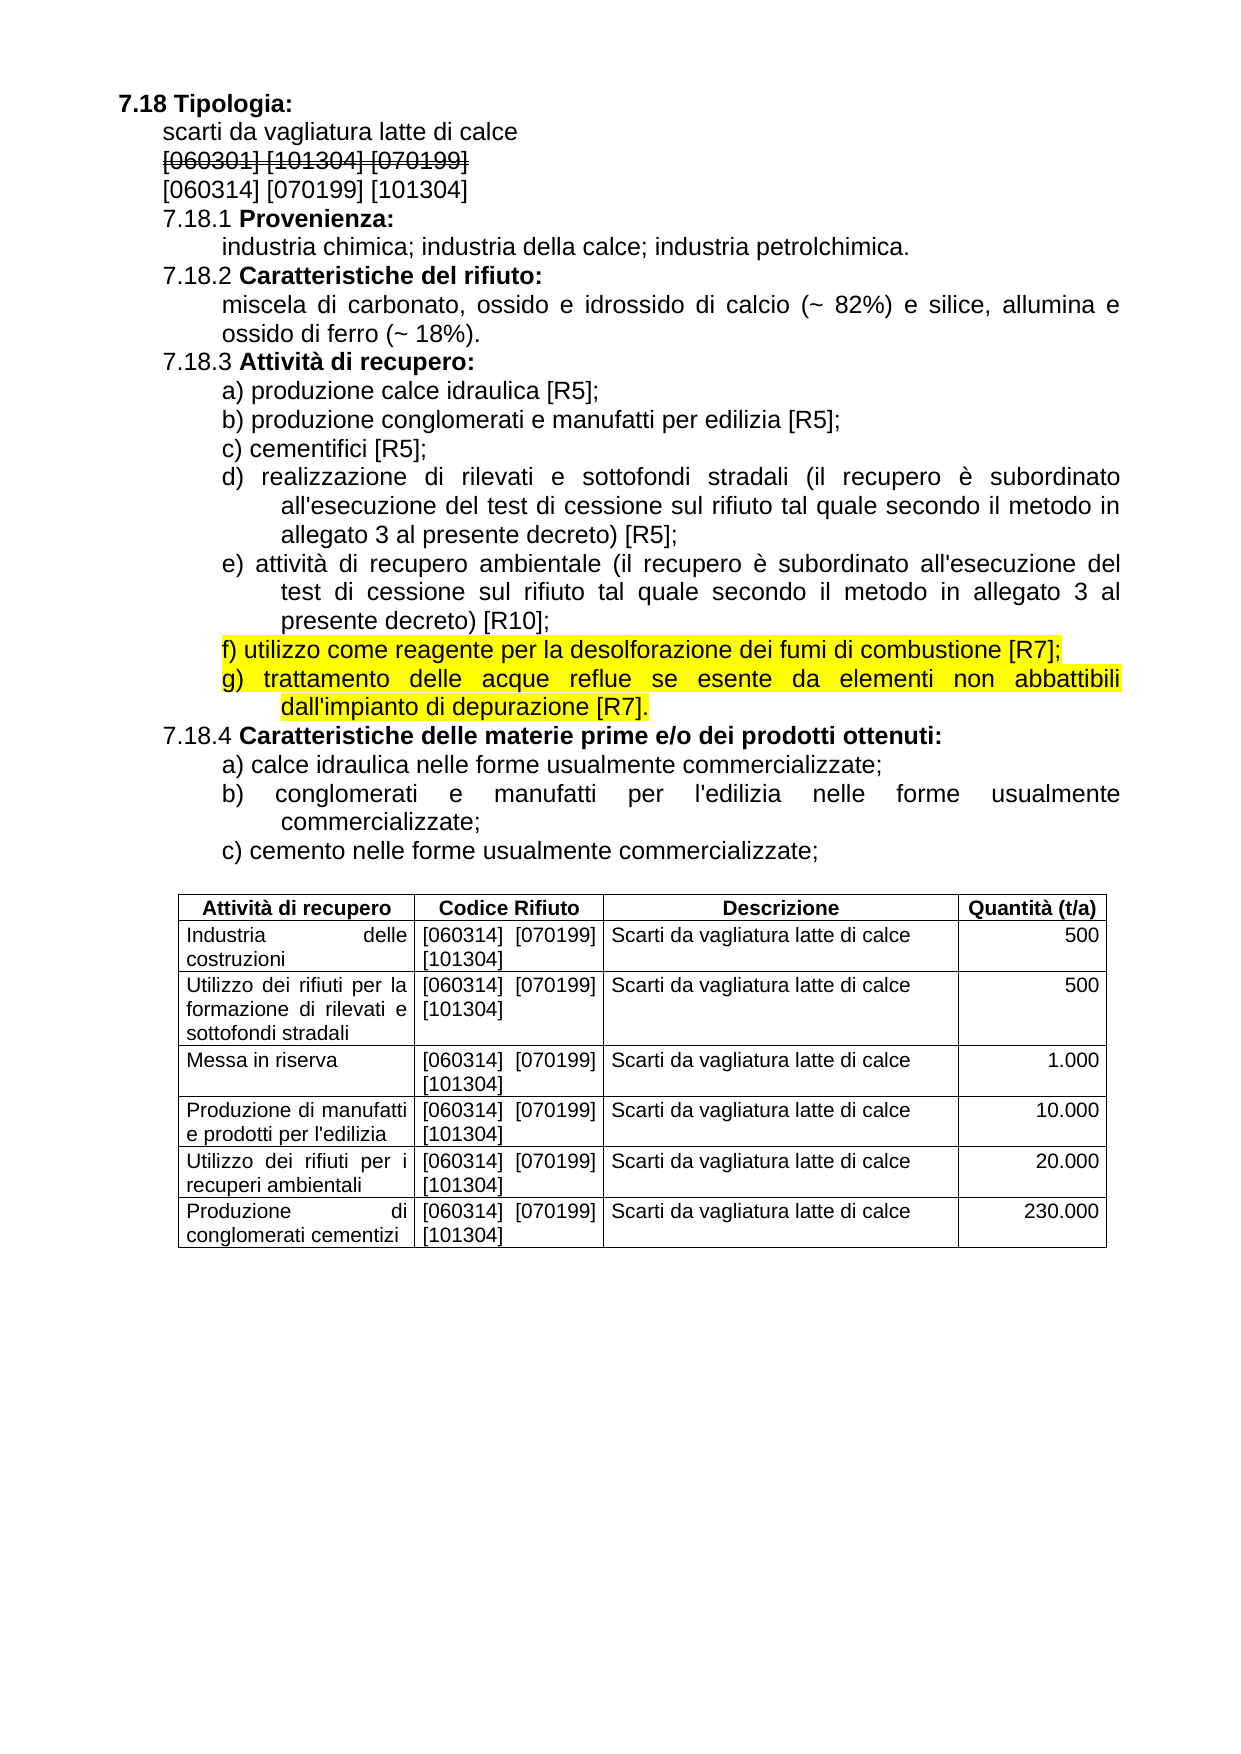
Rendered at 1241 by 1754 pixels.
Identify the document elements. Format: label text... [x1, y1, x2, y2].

text scarti da vagliatura latte di calce [162, 117, 1122, 146]
table_cell [060314] [070199] [101304] [415, 1046, 603, 1096]
table_cell Scarti da vagliatura latte di calce [604, 921, 958, 971]
table_cell 230.000 [959, 1198, 1106, 1247]
text [060301] [101304] [070199] [162, 146, 1122, 175]
text b) produzione conglomerati e manufatti per edilizia [R5]; [222, 405, 1122, 434]
table_header Codice Rifiuto [415, 895, 603, 920]
table_header Descrizione [604, 895, 958, 920]
table_cell Messa in riserva [179, 1046, 414, 1096]
text 7.18.2 Caratteristiche del rifiuto: [162, 261, 1122, 290]
table_cell Scarti da vagliatura latte di calce [604, 1046, 958, 1096]
subtitle 7.18 Tipologia: [118, 89, 1122, 117]
table_cell Scarti da vagliatura latte di calce [604, 1097, 958, 1146]
text 7.18.3 Attività di recupero: [162, 347, 1122, 376]
text c) cemento nelle forme usualmente commercializzate; [222, 836, 1122, 865]
table_cell Scarti da vagliatura latte di calce [604, 1198, 958, 1247]
table_header Attività di recupero [179, 895, 414, 920]
text e) attività di recupero ambientale (il recupero è subordinato all'esecuzione del test di cessione sul rifiuto tal quale secondo il metodo in allegato 3 al presente decreto) [R10]; [222, 549, 1122, 635]
table_cell [060314] [070199] [101304] [415, 1097, 603, 1146]
table_cell 500 [959, 921, 1106, 971]
table_cell [060314] [070199] [101304] [415, 1198, 603, 1247]
table_cell Produzione di conglomerati cementizi [179, 1198, 414, 1247]
table_header Quantità (t/a) [959, 895, 1106, 920]
table_cell 500 [959, 972, 1106, 1045]
table_cell [060314] [070199] [101304] [415, 1147, 603, 1197]
text f) utilizzo come reagente per la desolforazione dei fumi di combustione [R7]; [222, 635, 1122, 664]
table_cell Utilizzo dei rifiuti per i recuperi ambientali [179, 1147, 414, 1197]
table_cell Industria delle costruzioni [179, 921, 414, 971]
table_cell [060314] [070199] [101304] [415, 921, 603, 971]
text miscela di carbonato, ossido e idrossido di calcio (~ 82%) e silice, allumina e ossido di ferro (~ 18%). [222, 290, 1122, 347]
table_cell Produzione di manufatti e prodotti per l'edilizia [179, 1097, 414, 1146]
text c) cementifici [R5]; [222, 434, 1122, 462]
table_cell Scarti da vagliatura latte di calce [604, 1147, 958, 1197]
table_cell 20.000 [959, 1147, 1106, 1197]
text 7.18.1 Provenienza: [162, 204, 1122, 232]
text g) trattamento delle acque reflue se esente da elementi non abbattibili dall'impianto di depurazione [R7]. [222, 664, 1122, 721]
table_cell 1.000 [959, 1046, 1106, 1096]
text a) produzione calce idraulica [R5]; [222, 376, 1122, 405]
text d) realizzazione di rilevati e sottofondi stradali (il recupero è subordinato all'esecuzione del test di cessione sul rifiuto tal quale secondo il metodo in allegato 3 al presente decreto) [R5]; [222, 462, 1122, 549]
table_cell [060314] [070199] [101304] [415, 972, 603, 1045]
table_cell 10.000 [959, 1097, 1106, 1146]
text b) conglomerati e manufatti per l'edilizia nelle forme usualmente commercializzate; [222, 779, 1122, 836]
table_cell Utilizzo dei rifiuti per la formazione di rilevati e sottofondi stradali [179, 972, 414, 1045]
table_cell Scarti da vagliatura latte di calce [604, 972, 958, 1045]
text [060314] [070199] [101304] [162, 175, 1122, 204]
text a) calce idraulica nelle forme usualmente commercializzate; [222, 750, 1122, 779]
text industria chimica; industria della calce; industria petrolchimica. [222, 232, 1122, 261]
text 7.18.4 Caratteristiche delle materie prime e/o dei prodotti ottenuti: [162, 721, 1122, 750]
